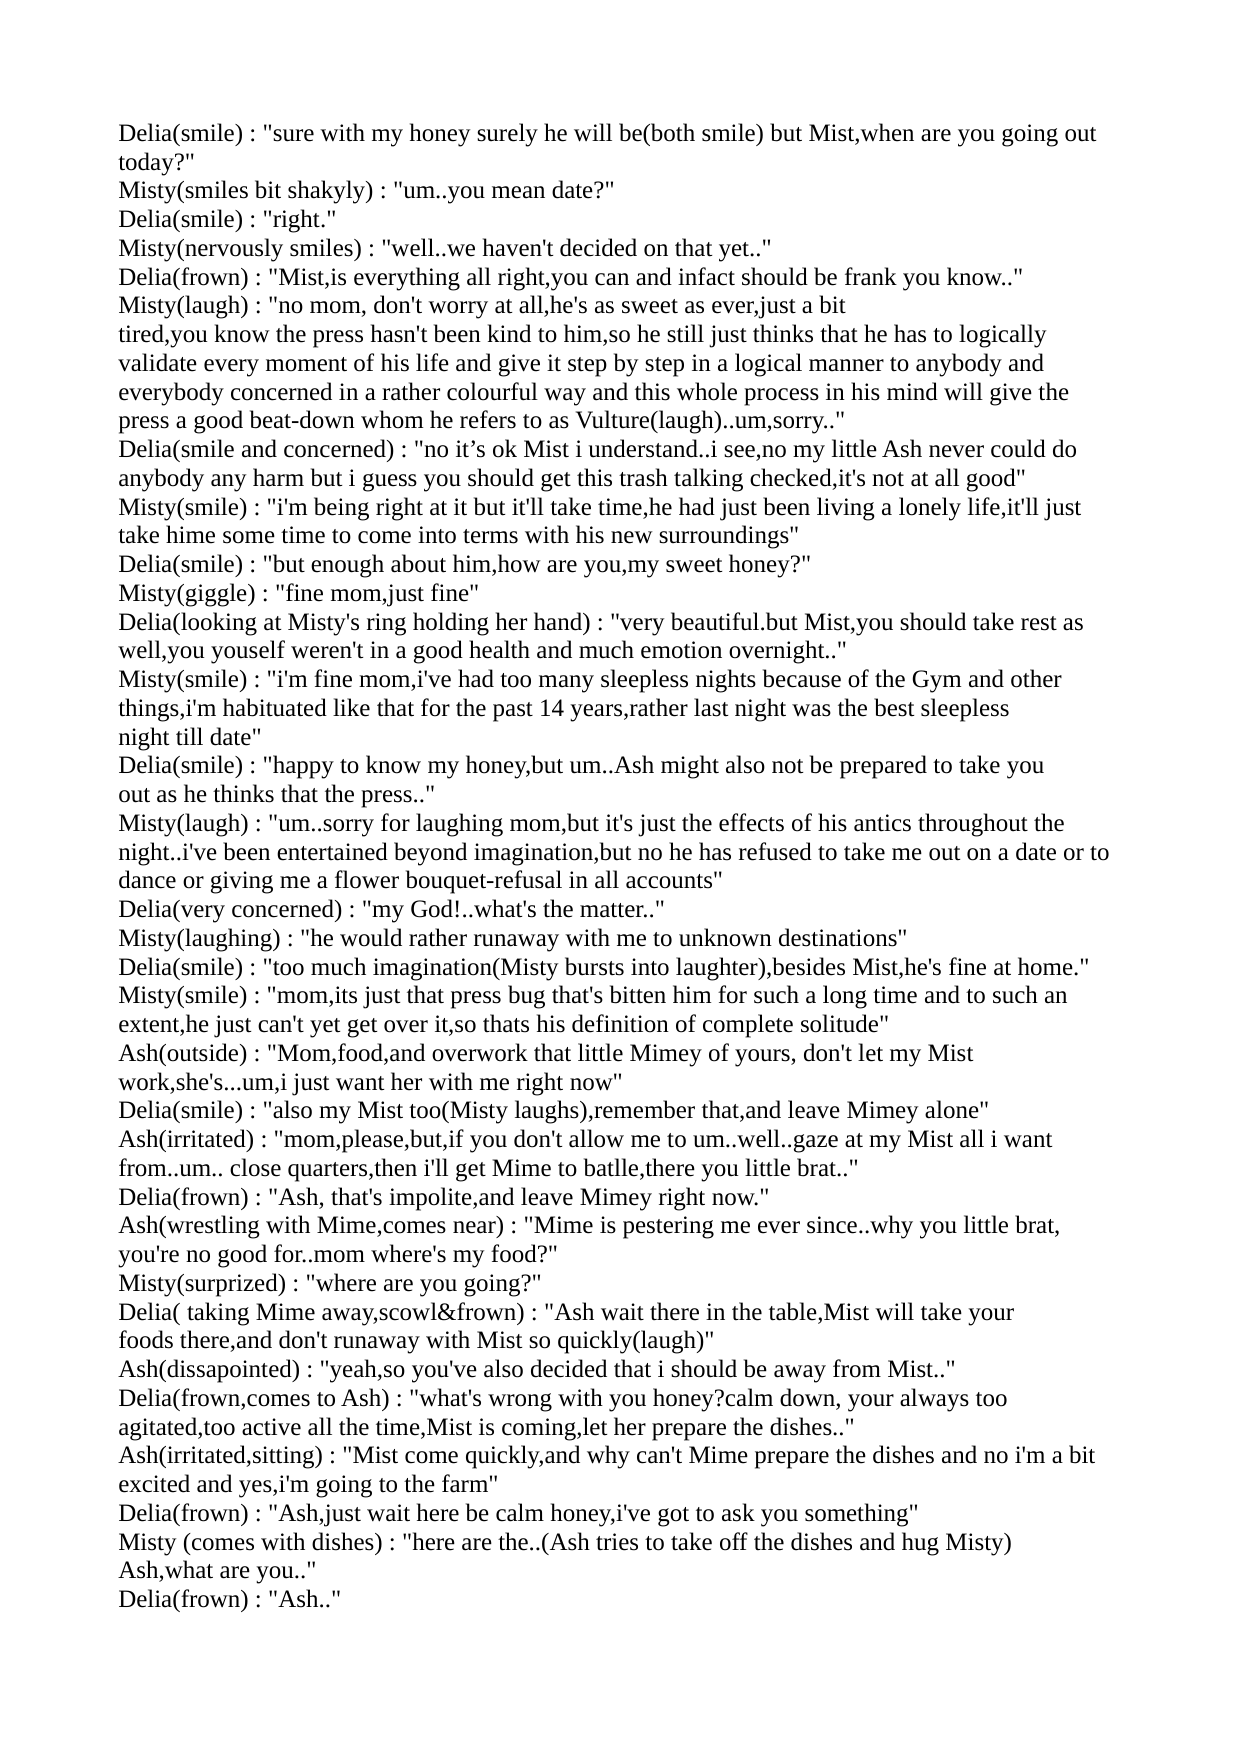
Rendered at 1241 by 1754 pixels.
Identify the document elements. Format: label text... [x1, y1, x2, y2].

text Delia( taking Mime away,scowl&frown) : "Ash wait there in the table,Mist will take your [118, 1297, 1122, 1326]
text Ash(irritated) : "mom,please,but,if you don't allow me to um..well..gaze at my Mist all i want from..um.. close quarters,then i'll get Mime to batlle,there you little brat.." [118, 1124, 1122, 1182]
text Ash(dissapointed) : "yeah,so you've also decided that i should be away from Mist.." [118, 1354, 1122, 1383]
text agitated,too active all the time,Mist is coming,let her prepare the dishes.." [118, 1412, 1122, 1441]
text Misty(smile) : "i'm fine mom,i've had too many sleepless nights because of the Gym and other things,i'm habituated like that for the past 14 years,rather last night was the best sleepless [118, 664, 1122, 722]
text Delia(looking at Misty's ring holding her hand) : "very beautiful.but Mist,you should take rest as [118, 607, 1122, 636]
text Delia(smile and concerned) : "no it’s ok Mist i understand..i see,no my little Ash never could do anybody any harm but i guess you should get this trash talking checked,it's not at all good" [118, 434, 1122, 492]
text Ash(irritated,sitting) : "Mist come quickly,and why can't Mime prepare the dishes and no i'm a bit excited and yes,i'm going to the farm" [118, 1441, 1122, 1498]
text tired,you know the press hasn't been kind to him,so he still just thinks that he has to logically [118, 319, 1122, 348]
text Misty(giggle) : "fine mom,just fine" [118, 578, 1122, 607]
text night..i've been entertained beyond imagination,but no he has refused to take me out on a date or to dance or giving me a flower bouquet-refusal in all accounts" [118, 837, 1122, 894]
text Misty(laughing) : "he would rather runaway with me to unknown destinations" [118, 923, 1122, 952]
text Misty (comes with dishes) : "here are the..(Ash tries to take off the dishes and hug Misty) [118, 1527, 1122, 1556]
text Misty(surprized) : "where are you going?" [118, 1268, 1122, 1297]
text Misty(smile) : "mom,its just that press bug that's bitten him for such a long time and to such an [118, 981, 1122, 1009]
text Misty(laugh) : "no mom, don't worry at all,he's as sweet as ever,just a bit [118, 291, 1122, 319]
text foods there,and don't runaway with Mist so quickly(laugh)" [118, 1326, 1122, 1354]
text Delia(smile) : "right." [118, 204, 1122, 233]
text Misty(smile) : "i'm being right at it but it'll take time,he had just been living a lonely life,it'll just [118, 492, 1122, 521]
text Ash(wrestling with Mime,comes near) : "Mime is pestering me ever since..why you little brat, you're no good for..mom where's my food?" [118, 1211, 1122, 1268]
text Delia(frown) : "Mist,is everything all right,you can and infact should be frank you know.." [118, 262, 1122, 291]
text night till date" [118, 722, 1122, 751]
text Delia(smile) : "sure with my honey surely he will be(both smile) but Mist,when are you going out today?" [118, 118, 1122, 176]
text Ash(outside) : "Mom,food,and overwork that little Mimey of yours, don't let my Mist work,she's...um,i just want her with me right now" [118, 1038, 1122, 1096]
text Delia(smile) : "also my Mist too(Misty laughs),remember that,and leave Mimey alone" [118, 1096, 1122, 1124]
text Delia(frown) : "Ash,just wait here be calm honey,i've got to ask you something" [118, 1498, 1122, 1527]
text Ash,what are you.." [118, 1556, 1122, 1584]
text Delia(frown) : "Ash.." [118, 1584, 1122, 1613]
text press a good beat-down whom he refers to as Vulture(laugh)..um,sorry.." [118, 406, 1122, 434]
text Delia(smile) : "too much imagination(Misty bursts into laughter),besides Mist,he's fine at home." [118, 952, 1122, 981]
text extent,he just can't yet get over it,so thats his definition of complete solitude" [118, 1009, 1122, 1038]
text Misty(laugh) : "um..sorry for laughing mom,but it's just the effects of his antics throughout the [118, 808, 1122, 837]
text Misty(nervously smiles) : "well..we haven't decided on that yet.." [118, 233, 1122, 262]
text out as he thinks that the press.." [118, 779, 1122, 808]
text Delia(smile) : "but enough about him,how are you,my sweet honey?" [118, 549, 1122, 578]
text Delia(smile) : "happy to know my honey,but um..Ash might also not be prepared to take you [118, 751, 1122, 779]
text well,you youself weren't in a good health and much emotion overnight.." [118, 636, 1122, 664]
text validate every moment of his life and give it step by step in a logical manner to anybody and everybody concerned in a rather colourful way and this whole process in his mind will give the [118, 348, 1122, 406]
text Misty(smiles bit shakyly) : "um..you mean date?" [118, 176, 1122, 204]
text Delia(very concerned) : "my God!..what's the matter.." [118, 894, 1122, 923]
text take hime some time to come into terms with his new surroundings" [118, 521, 1122, 549]
text Delia(frown,comes to Ash) : "what's wrong with you honey?calm down, your always too [118, 1383, 1122, 1412]
text Delia(frown) : "Ash, that's impolite,and leave Mimey right now." [118, 1182, 1122, 1211]
